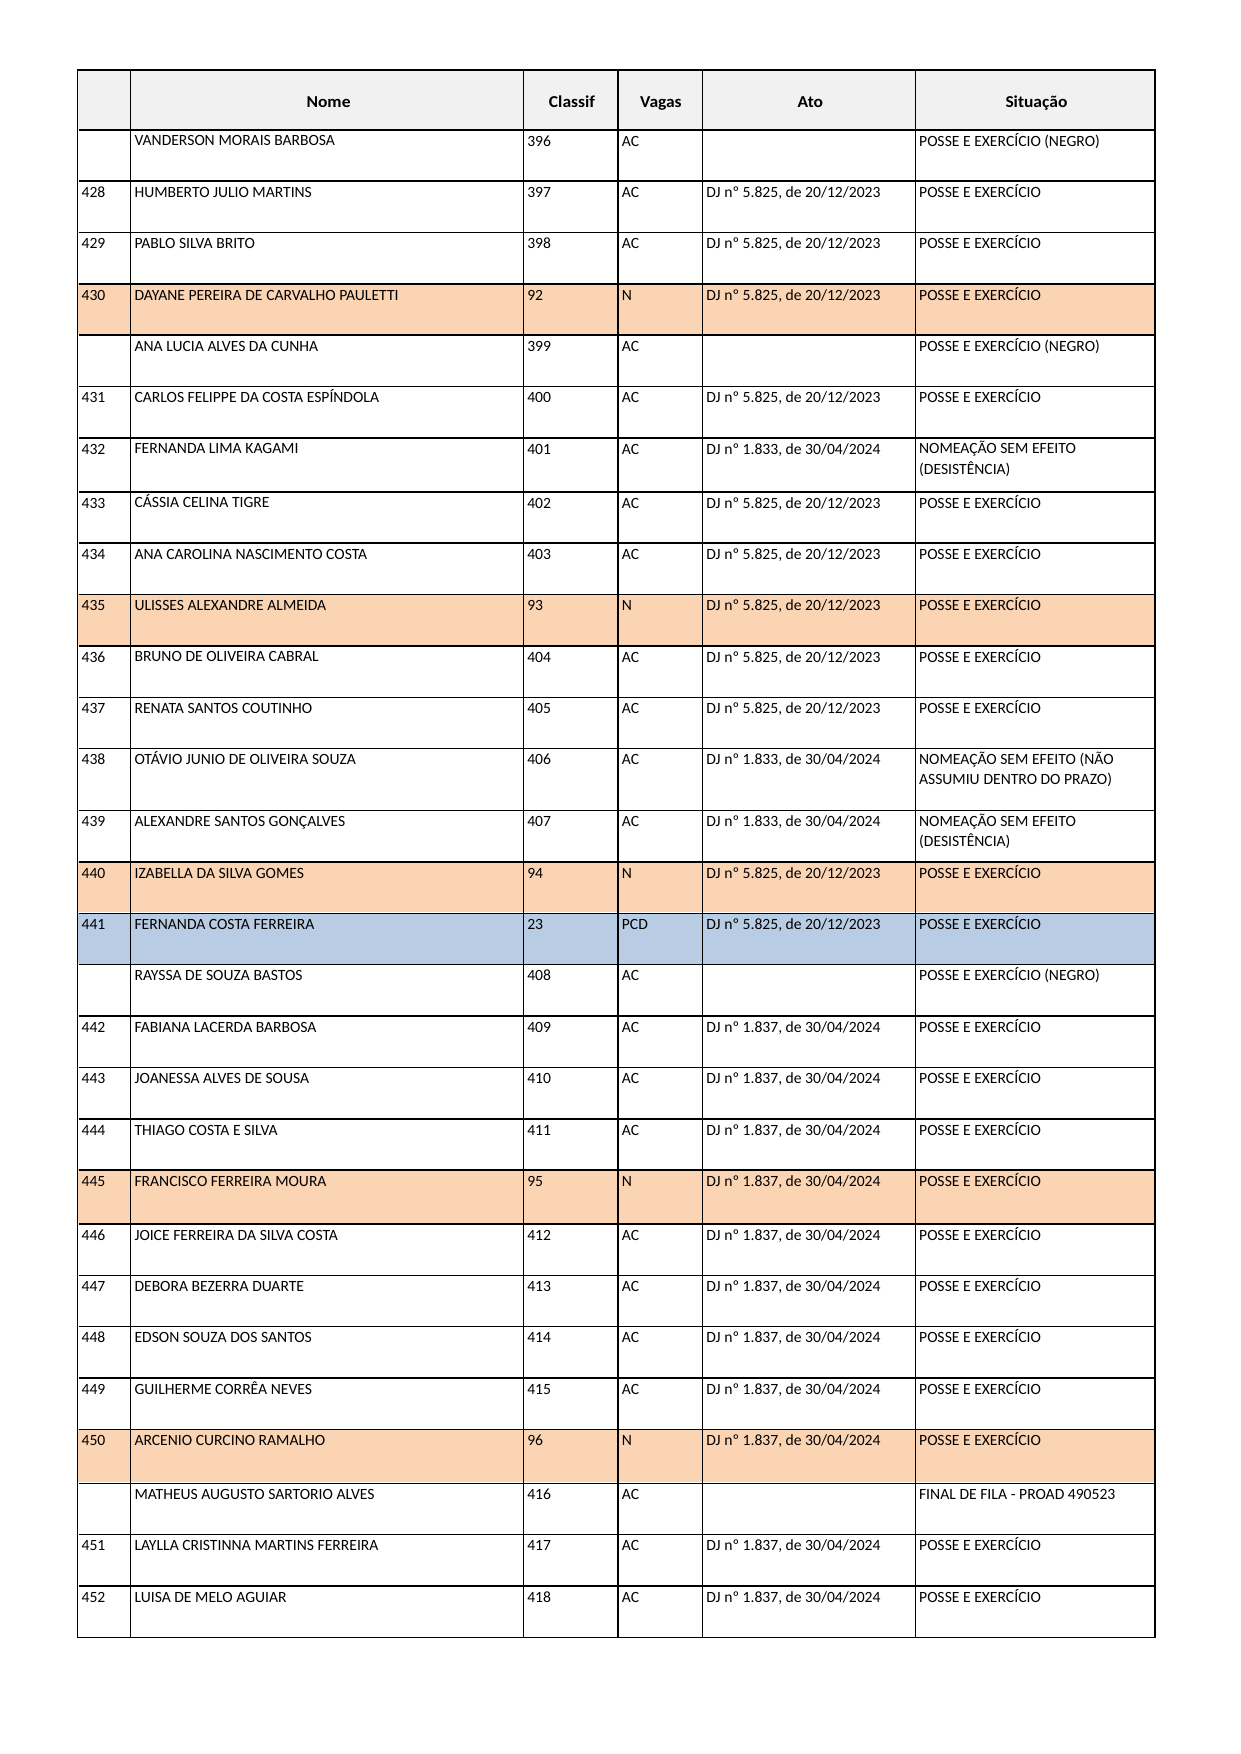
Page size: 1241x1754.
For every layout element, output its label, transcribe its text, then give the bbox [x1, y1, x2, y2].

table_cell AC [619, 1276, 702, 1326]
table_cell RAYSSA DE SOUZA BASTOS [131, 965, 523, 1015]
table_cell DJ nº 5.825, de 20/12/2023 [703, 698, 915, 748]
table_cell ANA CAROLINA NASCIMENTO COSTA [131, 544, 523, 594]
table_cell VANDERSON MORAIS BARBOSA [131, 131, 523, 180]
table_cell POSSE E EXERCÍCIO [916, 285, 1154, 334]
table_header Vagas [619, 71, 702, 129]
table_cell N [619, 863, 702, 912]
table_cell AC [619, 1068, 702, 1118]
table_cell AC [619, 749, 702, 809]
table_cell DJ nº 5.825, de 20/12/2023 [703, 387, 915, 437]
table_cell 447 [78, 1276, 130, 1326]
table_cell 445 [78, 1170, 130, 1223]
table_cell DJ nº 1.837, de 30/04/2024 [703, 1430, 915, 1482]
table_cell RENATA SANTOS COUTINHO [131, 698, 523, 748]
table_cell DJ nº 1.837, de 30/04/2024 [703, 1017, 915, 1066]
table_cell PCD [619, 914, 702, 964]
table_cell AC [619, 387, 702, 437]
table_cell 402 [524, 493, 617, 542]
table_cell POSSE E EXERCÍCIO [916, 1068, 1154, 1118]
table_header [78, 71, 130, 129]
table_cell POSSE E EXERCÍCIO [916, 1430, 1154, 1482]
table_cell JOICE FERREIRA DA SILVA COSTA [131, 1225, 523, 1274]
table_cell [78, 965, 130, 1015]
table_cell 413 [524, 1276, 617, 1326]
table_cell AC [619, 182, 702, 232]
table_cell 409 [524, 1017, 617, 1066]
table_cell N [619, 1171, 702, 1223]
table_cell 92 [524, 285, 617, 334]
table_cell ALEXANDRE SANTOS GONÇALVES [131, 811, 523, 861]
table_cell 405 [524, 698, 617, 748]
table_cell 404 [524, 647, 617, 696]
table_cell 410 [524, 1068, 617, 1118]
table_cell CÁSSIA CELINA TIGRE [131, 493, 523, 542]
table_cell N [619, 285, 702, 334]
table_cell AC [619, 698, 702, 748]
table_cell FERNANDA COSTA FERREIRA [131, 914, 523, 964]
table_cell 433 [78, 492, 130, 542]
table_cell DAYANE PEREIRA DE CARVALHO PAULETTI [131, 285, 523, 334]
table_cell 441 [78, 914, 130, 964]
table_header Nome [131, 71, 523, 129]
table_cell AC [619, 336, 702, 386]
table_cell POSSE E EXERCÍCIO [916, 493, 1154, 542]
table_cell POSSE E EXERCÍCIO [916, 914, 1154, 964]
table_cell 446 [78, 1224, 130, 1274]
table_cell 437 [78, 698, 130, 748]
table_cell FERNANDA LIMA KAGAMI [131, 439, 523, 491]
table_cell AC [619, 1225, 702, 1274]
table_cell 23 [524, 914, 617, 964]
table_cell NOMEAÇÃO SEM EFEITO (DESISTÊNCIA) [916, 811, 1154, 861]
table_cell [78, 335, 130, 386]
table_header Ato [703, 71, 915, 129]
table_cell 417 [524, 1535, 617, 1585]
table_cell 450 [78, 1430, 130, 1482]
table_cell ARCENIO CURCINO RAMALHO [131, 1430, 523, 1482]
table_cell FINAL DE FILA - PROAD 490523 [916, 1484, 1154, 1534]
table_cell 430 [78, 284, 130, 334]
table_cell AC [619, 131, 702, 180]
table_cell AC [619, 544, 702, 594]
table_cell 399 [524, 336, 617, 386]
table_cell POSSE E EXERCÍCIO [916, 1017, 1154, 1066]
table_cell DJ nº 5.825, de 20/12/2023 [703, 595, 915, 645]
table_cell AC [619, 1379, 702, 1428]
table_cell CARLOS FELIPPE DA COSTA ESPÍNDOLA [131, 387, 523, 437]
table_cell MATHEUS AUGUSTO SARTORIO ALVES [131, 1484, 523, 1534]
table_cell 449 [78, 1378, 130, 1428]
table_cell POSSE E EXERCÍCIO [916, 1225, 1154, 1274]
table_cell DJ nº 1.837, de 30/04/2024 [703, 1068, 915, 1118]
table_cell POSSE E EXERCÍCIO (NEGRO) [916, 965, 1154, 1015]
table_cell [703, 965, 915, 1015]
table_cell 400 [524, 387, 617, 437]
table_cell DJ nº 5.825, de 20/12/2023 [703, 544, 915, 594]
table_cell POSSE E EXERCÍCIO [916, 647, 1154, 696]
table_cell IZABELLA DA SILVA GOMES [131, 863, 523, 912]
table_cell ANA LUCIA ALVES DA CUNHA [131, 336, 523, 386]
table_cell 432 [78, 438, 130, 491]
table_cell DJ nº 5.825, de 20/12/2023 [703, 493, 915, 542]
table_cell OTÁVIO JUNIO DE OLIVEIRA SOUZA [131, 749, 523, 809]
table_cell AC [619, 1484, 702, 1534]
table_cell POSSE E EXERCÍCIO [916, 1327, 1154, 1377]
table_cell 95 [524, 1171, 617, 1223]
table_cell 401 [524, 439, 617, 491]
table_cell 416 [524, 1484, 617, 1534]
table_cell N [619, 595, 702, 645]
table_cell 396 [524, 131, 617, 180]
table_cell DJ nº 1.833, de 30/04/2024 [703, 811, 915, 861]
table_cell AC [619, 965, 702, 1015]
table_cell DJ nº 5.825, de 20/12/2023 [703, 233, 915, 283]
table_cell 96 [524, 1430, 617, 1482]
table_cell AC [619, 439, 702, 491]
table_cell 434 [78, 543, 130, 594]
table_cell PABLO SILVA BRITO [131, 233, 523, 283]
table_cell 94 [524, 863, 617, 912]
table_cell 418 [524, 1587, 617, 1636]
table_cell AC [619, 811, 702, 861]
table_cell DJ nº 1.837, de 30/04/2024 [703, 1379, 915, 1428]
table_cell DJ nº 1.837, de 30/04/2024 [703, 1535, 915, 1585]
table_cell 403 [524, 544, 617, 594]
table_cell AC [619, 1327, 702, 1377]
table_cell THIAGO COSTA E SILVA [131, 1120, 523, 1169]
table_cell DJ nº 1.837, de 30/04/2024 [703, 1276, 915, 1326]
table_cell FABIANA LACERDA BARBOSA [131, 1017, 523, 1066]
table_cell DJ nº 1.837, de 30/04/2024 [703, 1587, 915, 1636]
table_cell JOANESSA ALVES DE SOUSA [131, 1068, 523, 1118]
table_cell 406 [524, 749, 617, 809]
table_cell DEBORA BEZERRA DUARTE [131, 1276, 523, 1326]
table_cell 415 [524, 1379, 617, 1428]
table_cell POSSE E EXERCÍCIO [916, 595, 1154, 645]
table_cell 431 [78, 387, 130, 437]
table_cell POSSE E EXERCÍCIO [916, 1276, 1154, 1326]
table_cell 407 [524, 811, 617, 861]
table_cell DJ nº 5.825, de 20/12/2023 [703, 914, 915, 964]
table_cell N [619, 1430, 702, 1482]
table_cell POSSE E EXERCÍCIO [916, 1171, 1154, 1223]
table_cell DJ nº 1.833, de 30/04/2024 [703, 439, 915, 491]
table_cell POSSE E EXERCÍCIO [916, 1120, 1154, 1169]
table_cell POSSE E EXERCÍCIO [916, 544, 1154, 594]
table_cell LAYLLA CRISTINNA MARTINS FERREIRA [131, 1535, 523, 1585]
table_cell DJ nº 1.837, de 30/04/2024 [703, 1120, 915, 1169]
table_cell POSSE E EXERCÍCIO [916, 698, 1154, 748]
table_cell FRANCISCO FERREIRA MOURA [131, 1171, 523, 1223]
table_cell EDSON SOUZA DOS SANTOS [131, 1327, 523, 1377]
table_cell 439 [78, 811, 130, 861]
table_cell NOMEAÇÃO SEM EFEITO (NÃO ASSUMIU DENTRO DO PRAZO) [916, 749, 1154, 809]
table_cell POSSE E EXERCÍCIO [916, 182, 1154, 232]
table_cell 397 [524, 182, 617, 232]
table_cell POSSE E EXERCÍCIO [916, 233, 1154, 283]
table_cell 438 [78, 749, 130, 809]
table_cell POSSE E EXERCÍCIO [916, 863, 1154, 912]
table_cell DJ nº 5.825, de 20/12/2023 [703, 285, 915, 334]
table_cell AC [619, 493, 702, 542]
table_cell 444 [78, 1119, 130, 1169]
table_cell POSSE E EXERCÍCIO (NEGRO) [916, 131, 1154, 180]
table_cell ULISSES ALEXANDRE ALMEIDA [131, 595, 523, 645]
table_cell AC [619, 647, 702, 696]
table_cell 429 [78, 233, 130, 283]
table_header Classif [524, 71, 617, 129]
table_cell 93 [524, 595, 617, 645]
table_cell 435 [78, 595, 130, 645]
table_cell 448 [78, 1327, 130, 1377]
table_cell 408 [524, 965, 617, 1015]
table_cell 412 [524, 1225, 617, 1274]
table_cell AC [619, 1587, 702, 1636]
table_cell DJ nº 5.825, de 20/12/2023 [703, 863, 915, 912]
table_cell LUISA DE MELO AGUIAR [131, 1587, 523, 1636]
table_cell 442 [78, 1016, 130, 1066]
table_header Situação [916, 71, 1154, 129]
table_cell DJ nº 1.837, de 30/04/2024 [703, 1225, 915, 1274]
table_cell DJ nº 1.833, de 30/04/2024 [703, 749, 915, 809]
table_cell BRUNO DE OLIVEIRA CABRAL [131, 647, 523, 696]
table_cell GUILHERME CORRÊA NEVES [131, 1379, 523, 1428]
table_cell 451 [78, 1535, 130, 1585]
table_cell AC [619, 1120, 702, 1169]
table_cell [78, 130, 130, 180]
table_cell [703, 1484, 915, 1534]
table_cell 440 [78, 862, 130, 912]
table_cell [703, 131, 915, 180]
table_cell DJ nº 1.837, de 30/04/2024 [703, 1327, 915, 1377]
table_cell 398 [524, 233, 617, 283]
table_cell POSSE E EXERCÍCIO [916, 1535, 1154, 1585]
table_cell DJ nº 1.837, de 30/04/2024 [703, 1171, 915, 1223]
table_cell HUMBERTO JULIO MARTINS [131, 182, 523, 232]
table_cell [78, 1484, 130, 1534]
table_cell [703, 336, 915, 386]
table_cell 436 [78, 646, 130, 696]
table_cell DJ nº 5.825, de 20/12/2023 [703, 647, 915, 696]
table_cell POSSE E EXERCÍCIO [916, 387, 1154, 437]
table_cell POSSE E EXERCÍCIO (NEGRO) [916, 336, 1154, 386]
table_cell 414 [524, 1327, 617, 1377]
table_cell POSSE E EXERCÍCIO [916, 1379, 1154, 1428]
table_cell 452 [78, 1586, 130, 1636]
table_cell 428 [78, 181, 130, 232]
table_cell 411 [524, 1120, 617, 1169]
table_cell POSSE E EXERCÍCIO [916, 1587, 1154, 1636]
table_cell AC [619, 233, 702, 283]
table_cell DJ nº 5.825, de 20/12/2023 [703, 182, 915, 232]
table_cell AC [619, 1535, 702, 1585]
table_cell 443 [78, 1068, 130, 1118]
table_cell NOMEAÇÃO SEM EFEITO (DESISTÊNCIA) [916, 439, 1154, 491]
table_cell AC [619, 1017, 702, 1066]
